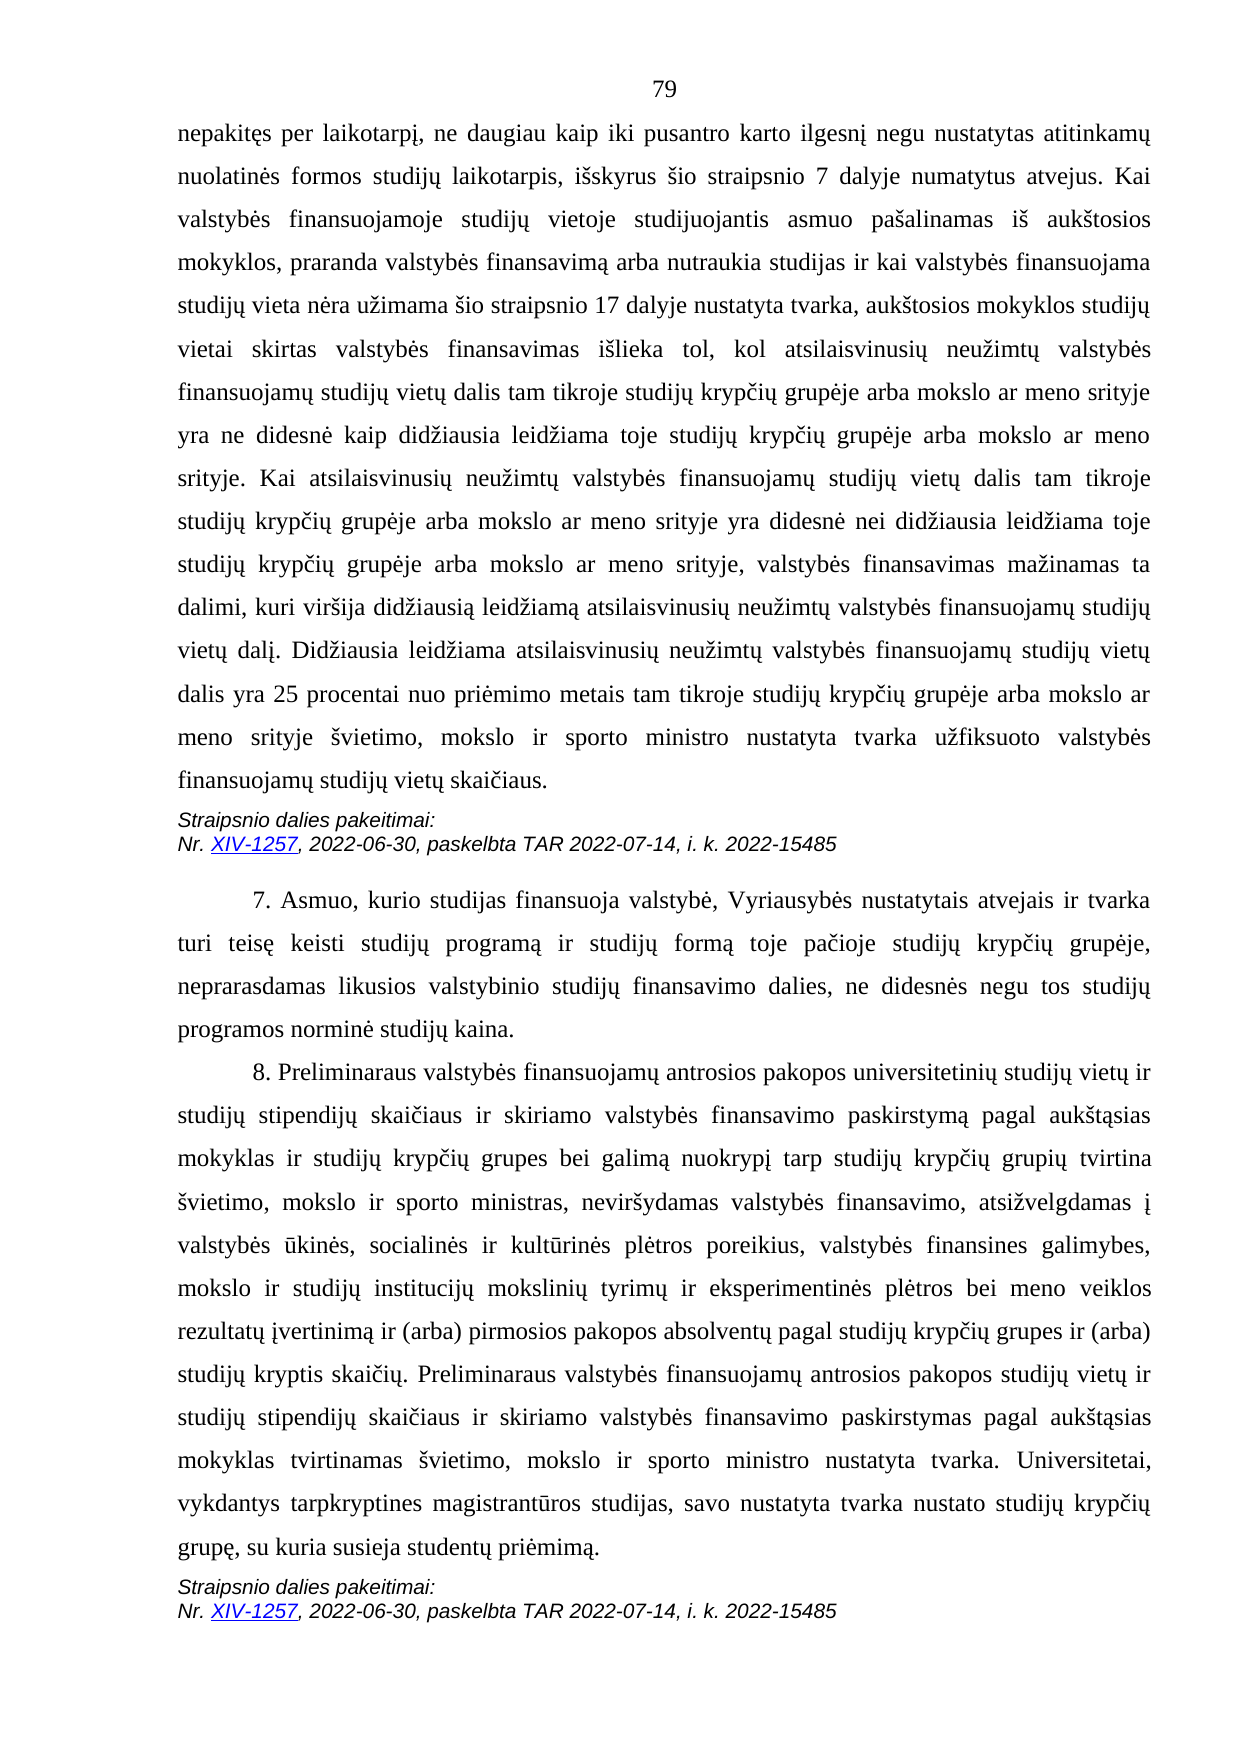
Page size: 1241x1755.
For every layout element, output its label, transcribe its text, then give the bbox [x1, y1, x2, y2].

text Straipsnio dalies pakeitimai: [177, 808, 1152, 832]
text Nr. XIV-1257, 2022-06-30, paskelbta TAR 2022-07-14, i. k. 2022-15485 [177, 1599, 1152, 1623]
text nepakitęs per laikotarpį, ne daugiau kaip iki pusantro karto ilgesnį negu nustatytas atitinkamų nuolatinės formos studijų laikotarpis, išskyrus šio straipsnio 7 dalyje numatytus atvejus. Kai valstybės finansuojamoje studijų vietoje studijuojantis asmuo pašalinamas iš aukštosios mokyklos, praranda valstybės finansavimą arba nutraukia studijas ir kai valstybės finansuojama studijų vieta nėra užimama šio straipsnio 17 dalyje nustatyta tvarka, aukštosios mokyklos studijų vietai skirtas valstybės finansavimas išlieka tol, kol atsilaisvinusių neužimtų valstybės finansuojamų studijų vietų dalis tam tikroje studijų krypčių grupėje arba mokslo ar meno srityje yra ne didesnė kaip didžiausia leidžiama toje studijų krypčių grupėje arba mokslo ar meno srityje. Kai atsilaisvinusių neužimtų valstybės finansuojamų studijų vietų dalis tam tikroje studijų krypčių grupėje arba mokslo ar meno srityje yra didesnė nei didžiausia leidžiama toje studijų krypčių grupėje arba mokslo ar meno srityje, valstybės finansavimas mažinamas ta dalimi, kuri viršija didžiausią leidžiamą atsilaisvinusių neužimtų valstybės finansuojamų studijų vietų dalį. Didžiausia leidžiama atsilaisvinusių neužimtų valstybės finansuojamų studijų vietų dalis yra 25 procentai nuo priėmimo metais tam tikroje studijų krypčių grupėje arba mokslo ar meno srityje švietimo, mokslo ir sporto ministro nustatyta tvarka užfiksuoto valstybės finansuojamų studijų vietų skaičiaus. [177, 118, 1152, 794]
text Straipsnio dalies pakeitimai: [177, 1575, 1152, 1599]
text 7. Asmuo, kurio studijas finansuoja valstybė, Vyriausybės nustatytais atvejais ir tvarka turi teisę keisti studijų programą ir studijų formą toje pačioje studijų krypčių grupėje, neprarasdamas likusios valstybinio studijų finansavimo dalies, ne didesnės negu tos studijų programos norminė studijų kaina. [177, 885, 1152, 1043]
text 8. Preliminaraus valstybės finansuojamų antrosios pakopos universitetinių studijų vietų ir studijų stipendijų skaičiaus ir skiriamo valstybės finansavimo paskirstymą pagal aukštąsias mokyklas ir studijų krypčių grupes bei galimą nuokrypį tarp studijų krypčių grupių tvirtina švietimo, mokslo ir sporto ministras, neviršydamas valstybės finansavimo, atsižvelgdamas į valstybės ūkinės, socialinės ir kultūrinės plėtros poreikius, valstybės finansines galimybes, mokslo ir studijų institucijų mokslinių tyrimų ir eksperimentinės plėtros bei meno veiklos rezultatų įvertinimą ir (arba) pirmosios pakopos absolventų pagal studijų krypčių grupes ir (arba) studijų kryptis skaičių. Preliminaraus valstybės finansuojamų antrosios pakopos studijų vietų ir studijų stipendijų skaičiaus ir skiriamo valstybės finansavimo paskirstymas pagal aukštąsias mokyklas tvirtinamas švietimo, mokslo ir sporto ministro nustatyta tvarka. Universitetai, vykdantys tarpkryptines magistrantūros studijas, savo nustatyta tvarka nustato studijų krypčių grupę, su kuria susieja studentų priėmimą. [177, 1057, 1152, 1560]
text Nr. XIV-1257, 2022-06-30, paskelbta TAR 2022-07-14, i. k. 2022-15485 [177, 832, 1152, 856]
